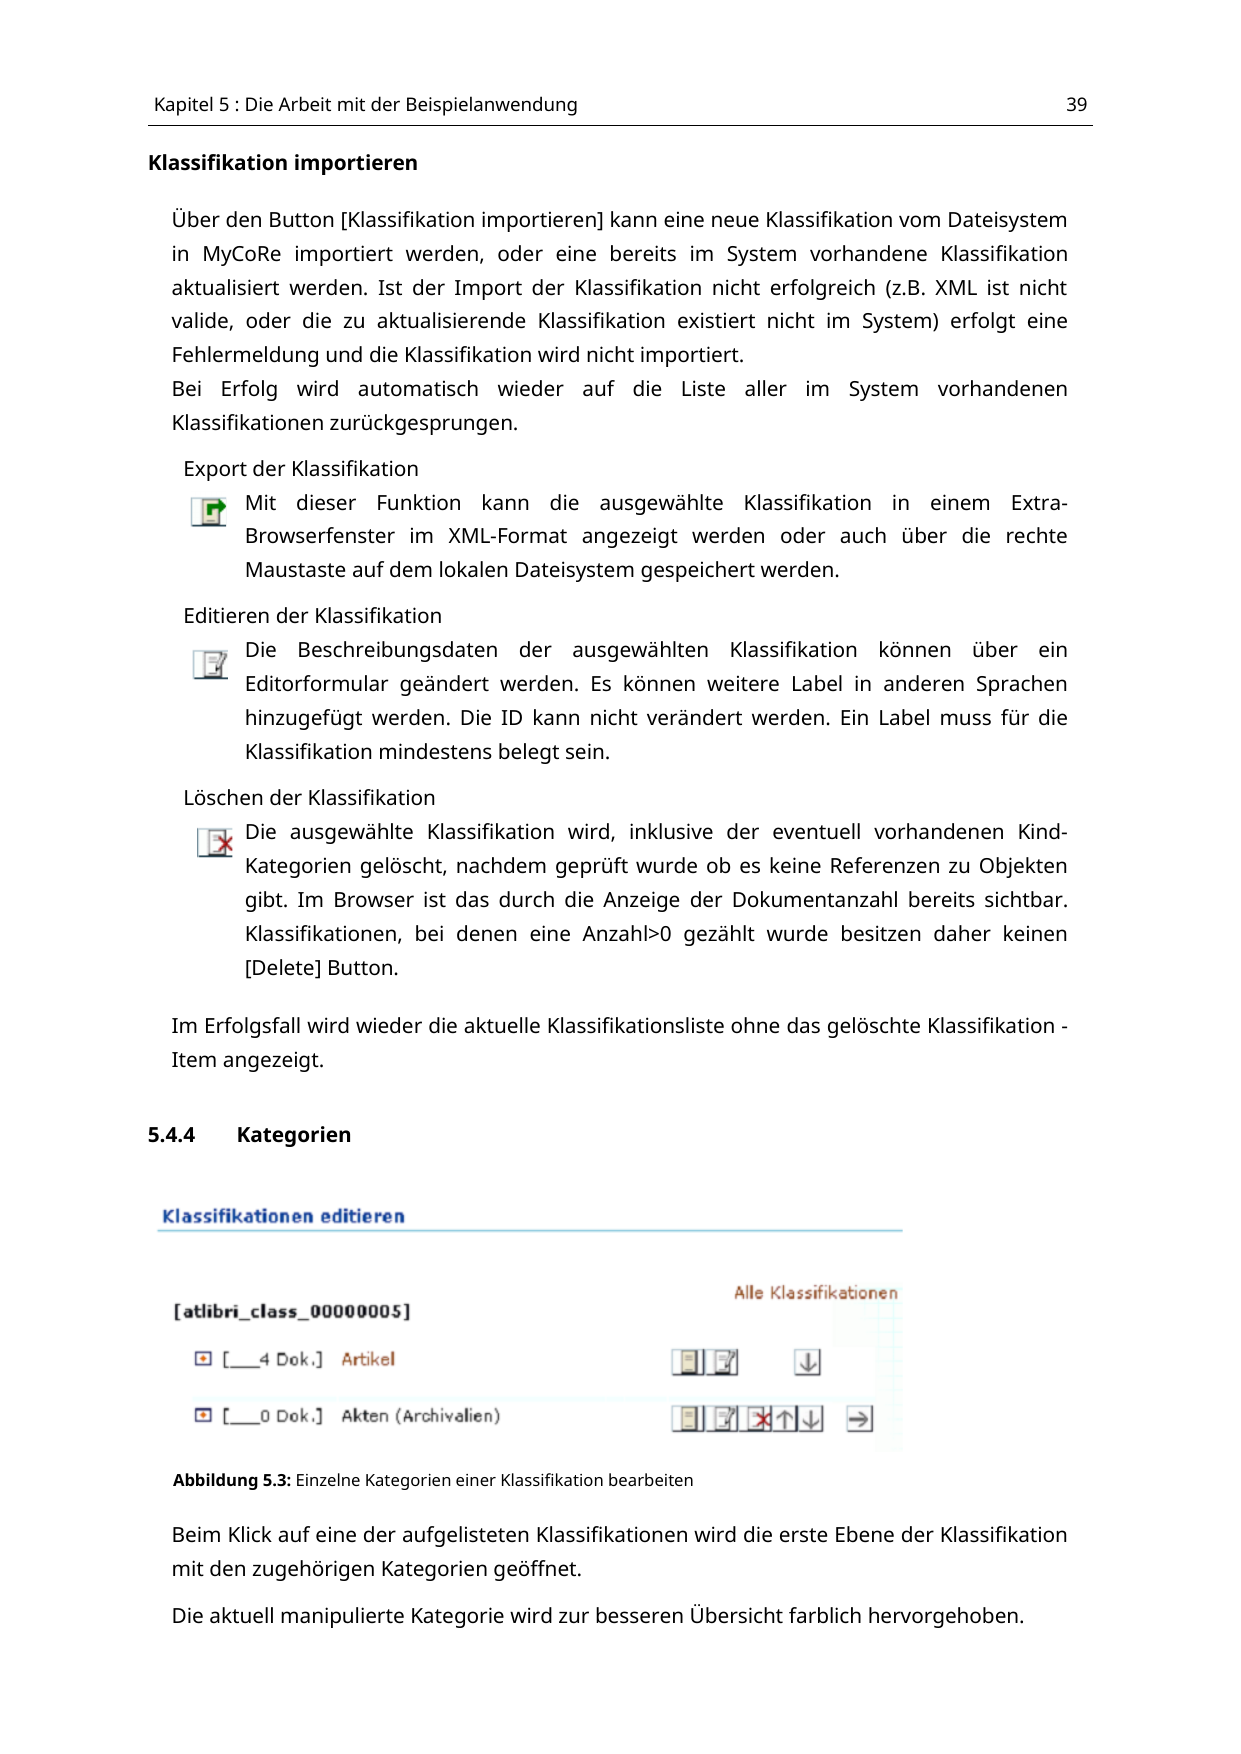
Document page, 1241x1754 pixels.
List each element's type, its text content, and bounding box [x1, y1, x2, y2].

text Abbildung 5.3: Einzelne Kategorien einer Klassifikation bearbeiten [173, 1452, 1067, 1491]
text Beim Klick auf eine der aufgelisteten Klassifikationen wird die erste Ebene der Klassifikation mit den zugehörigen Kategorien geöffnet. [149, 1165, 1091, 1583]
text Die aktuell manipulierte Kategorie wird zur besseren Übersicht farblich hervorgehoben. [171, 1601, 1069, 1629]
text Im Erfolgsfall wird wieder die aktuelle Klassifikationsliste ohne das gelöschte Klassifikation - Item angezeigt. [171, 1011, 1069, 1073]
text Über den Button [Klassifikation importieren] kann eine neue Klassifikation vom Dateisystem in MyCoRe importiert werden, oder eine bereits im System vorhandene Klassifikation aktualisiert werden. Ist der Import der Klassifikation nicht erfolgreich (z.B. XML ist nicht valide, oder die zu aktualisierende Klassifikation existiert nicht im System) erfolgt eine Fehlermeldung und die Klassifikation wird nicht importiert. Bei Erfolg wird automatisch wieder auf die Liste aller im System vorhandenen Klassifikationen zurückgesprungen. [171, 205, 1069, 436]
picture [149, 1201, 903, 1452]
subtitle Kategorien [148, 1120, 1092, 1148]
list Editieren der Klassifikation Die Beschreibungsdaten der ausgewählten Klassifikation können über ein Editorformular geändert werden. Es können weitere Label in anderen Sprachen hinzugefügt werden. Die ID kann nicht verändert werden. Ein Label muss für die Klassifikation mindestens belegt sein. [183, 602, 1069, 765]
subtitle Klassifikation importieren [148, 148, 1092, 176]
list Export der Klassifikation Mit dieser Funktion kann die ausgewählte Klassifikation in einem Extra-Browserfenster im XML-Format angezeigt werden oder auch über die rechte Maustaste auf dem lokalen Dateisystem gespeichert werden. [183, 454, 1069, 583]
list Löschen der Klassifikation Die ausgewählte Klassifikation wird, inklusive der eventuell vorhandenen Kind-Kategorien gelöscht, nachdem geprüft wurde ob es keine Referenzen zu Objekten gibt. Im Browser ist das durch die Anzeige der Dokumentanzahl bereits sichtbar. Klassifikationen, bei denen eine Anzahl>0 gezählt wurde besitzen daher keinen [Delete] Button. [183, 783, 1069, 981]
